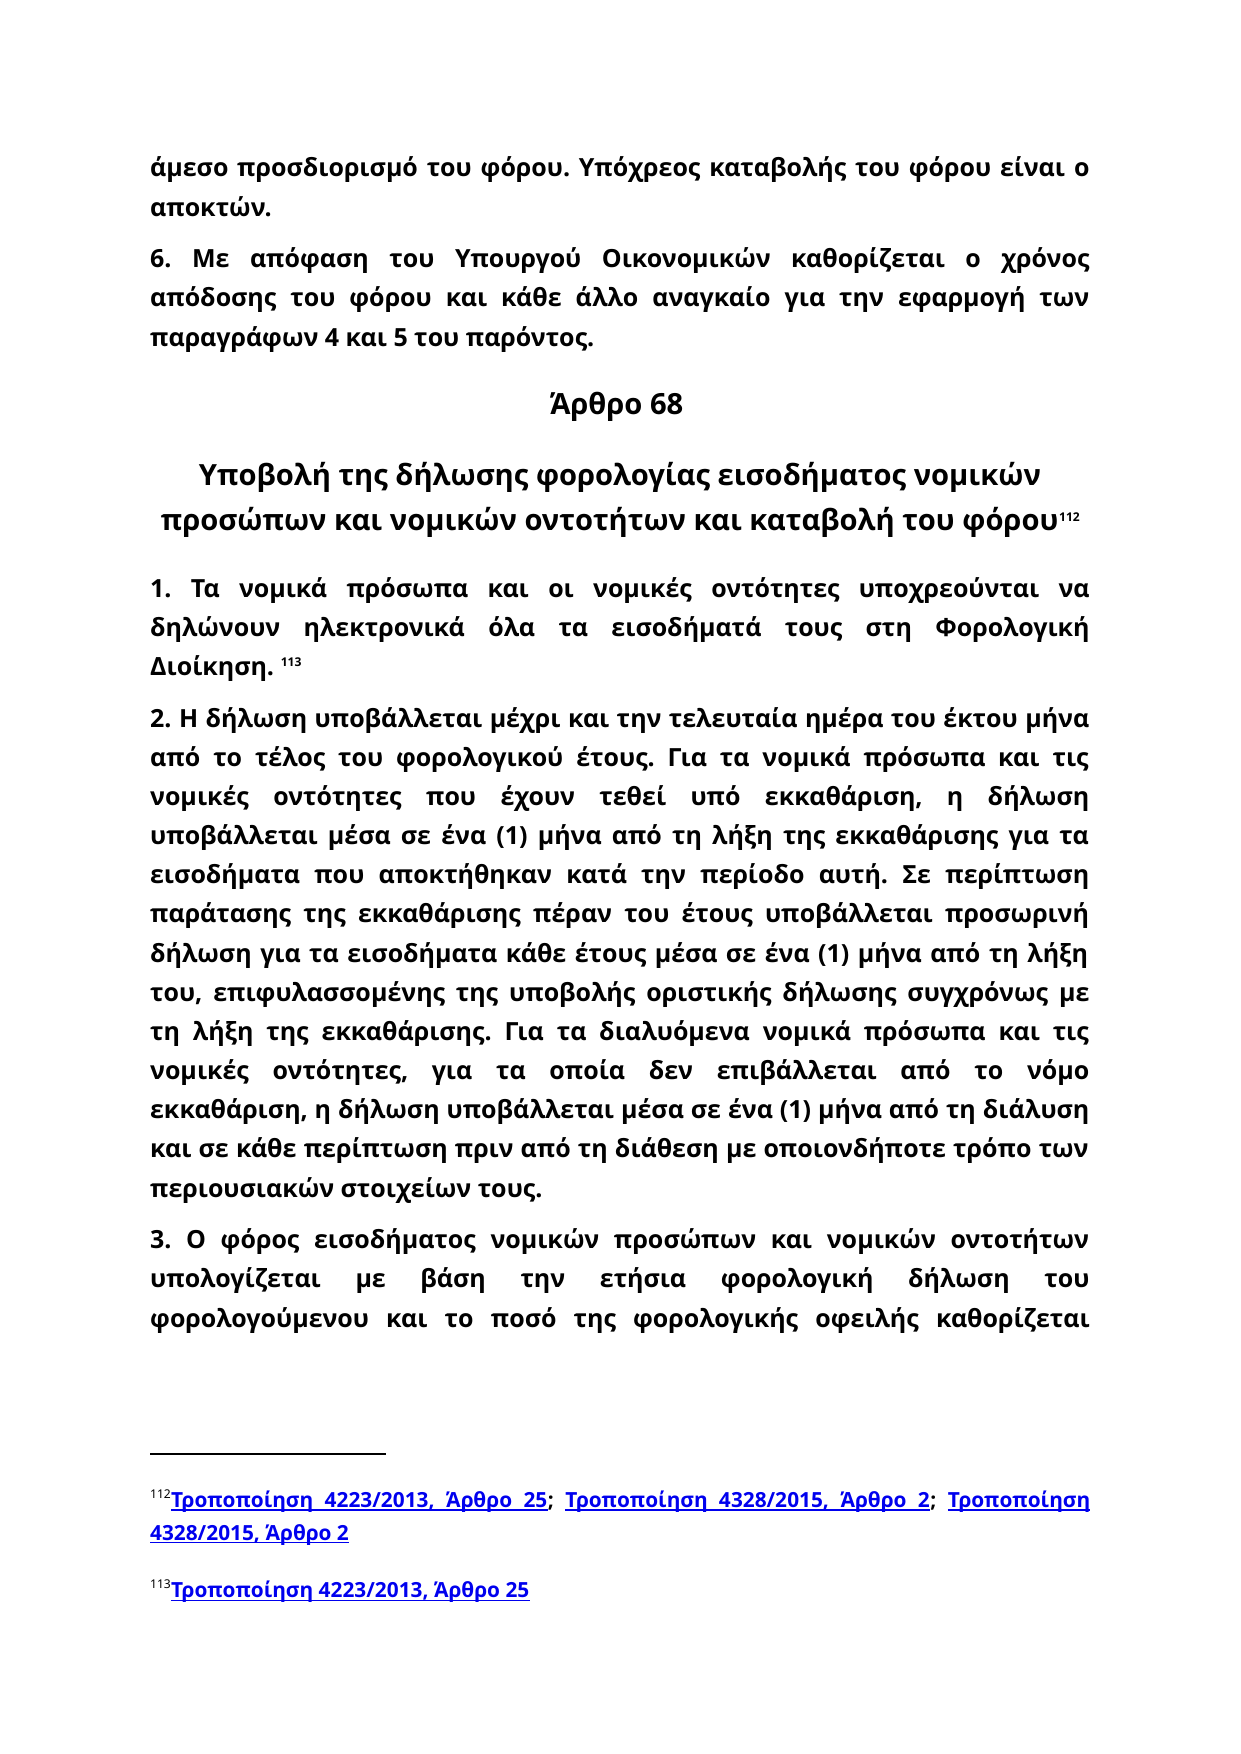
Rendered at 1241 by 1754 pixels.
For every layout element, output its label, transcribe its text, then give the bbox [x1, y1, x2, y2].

subtitle Άρθρο 68 [150, 383, 1090, 423]
text 3. Ο φόρος εισοδήματος νομικών προσώπων και νομικών οντοτήτων υπολογίζεται με βάση την ετήσια φορολογική δήλωση του φορολογούμενου και το ποσό της φορολογικής οφειλής καθορίζεται [150, 1222, 1090, 1334]
text Τροποποίηση 4223/2013, Άρθρο 25 [150, 1576, 1090, 1604]
text 6. Με απόφαση του Υπουργού Οικονομικών καθορίζεται ο χρόνος απόδοσης του φόρου και κάθε άλλο αναγκαίο για την εφαρμογή των παραγράφων 4 και 5 του παρόντος. [150, 241, 1090, 353]
subtitle Υποβολή της δήλωσης φορολογίας εισοδήματος νομικών προσώπων και νομικών οντοτήτων και καταβολή του φόρου [150, 454, 1090, 539]
text 1. Τα νομικά πρόσωπα και οι νομικές οντότητες υποχρεούνται να δηλώνουν ηλεκτρονικά όλα τα εισοδήματά τους στη Φορολογική Διοίκηση. [150, 570, 1090, 683]
text 2. Η δήλωση υποβάλλεται μέχρι και την τελευταία ημέρα του έκτου μήνα από το τέλος του φορολογικού έτους. Για τα νομικά πρόσωπα και τις νομικές οντότητες που έχουν τεθεί υπό εκκαθάριση, η δήλωση υποβάλλεται μέσα σε ένα (1) μήνα από τη λήξη της εκκαθάρισης για τα εισοδήματα που αποκτήθηκαν κατά την περίοδο αυτή. Σε περίπτωση παράτασης της εκκαθάρισης πέραν του έτους υποβάλλεται προσωρινή δήλωση για τα εισοδήματα κάθε έτους μέσα σε ένα (1) μήνα από τη λήξη του, επιφυλασσομένης της υποβολής οριστικής δήλωσης συγχρόνως με τη λήξη της εκκαθάρισης. Για τα διαλυόμενα νομικά πρόσωπα και τις νομικές οντότητες, για τα οποία δεν επιβάλλεται από το νόμο εκκαθάριση, η δήλωση υποβάλλεται μέσα σε ένα (1) μήνα από τη διάλυση και σε κάθε περίπτωση πριν από τη διάθεση με οποιονδήποτε τρόπο των περιουσιακών στοιχείων τους. [150, 700, 1090, 1204]
text άμεσο προσδιορισμό του φόρου. Υπόχρεος καταβολής του φόρου είναι ο αποκτών. [150, 150, 1090, 223]
text Τροποποίηση 4223/2013, Άρθρο 25; Τροποποίηση 4328/2015, Άρθρο 2; Τροποποίηση 4328/2015, Άρθρο 2 [150, 1485, 1090, 1546]
